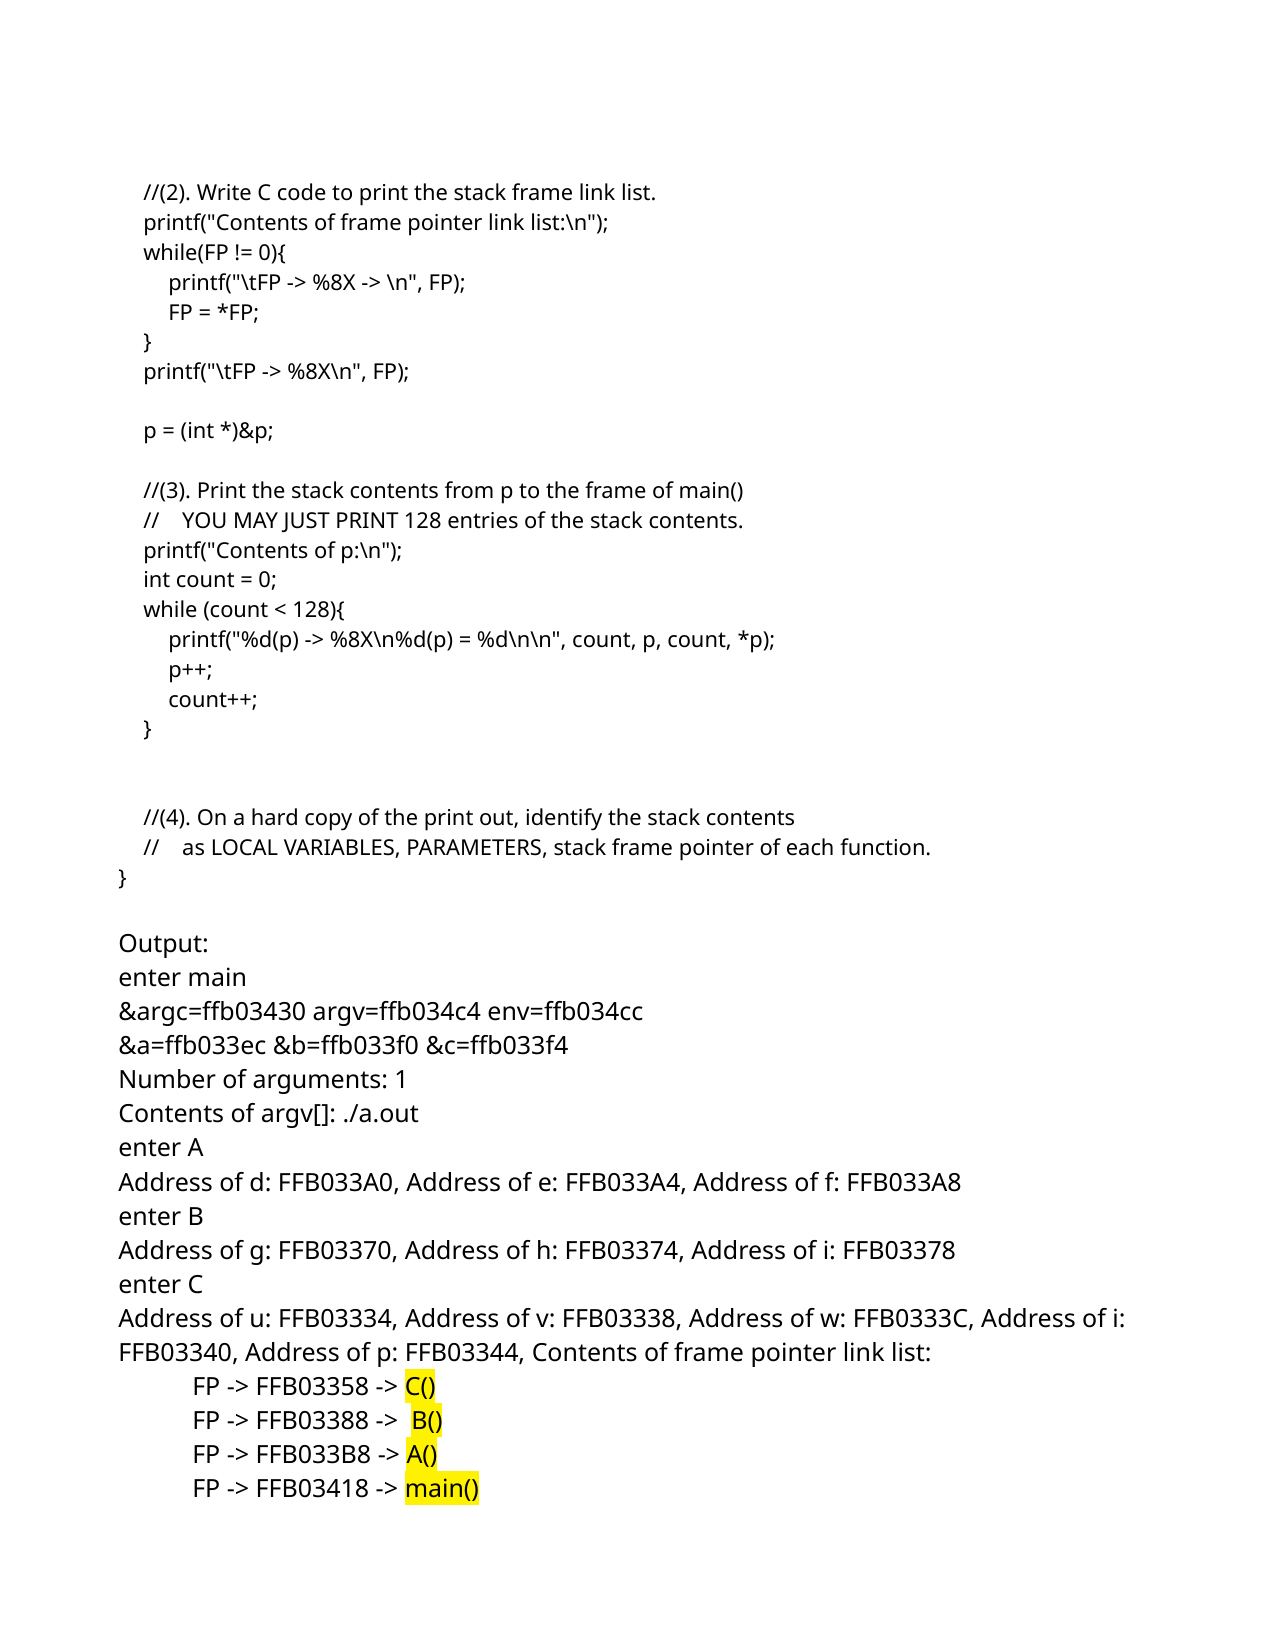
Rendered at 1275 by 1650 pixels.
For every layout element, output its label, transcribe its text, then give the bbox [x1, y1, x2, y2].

text printf("Contents of frame pointer link list:\n"); [118, 207, 1157, 237]
text &argc=ffb03430 argv=ffb034c4 env=ffb034cc [118, 994, 1157, 1028]
text Output: [118, 926, 1157, 960]
text printf("\tFP -> %8X -> \n", FP); [118, 267, 1157, 296]
text Address of d: FFB033A0, Address of e: FFB033A4, Address of f: FFB033A8 [118, 1164, 1157, 1198]
text while (count < 128){ [118, 594, 1157, 624]
text } [118, 862, 1157, 892]
text enter B [118, 1198, 1157, 1232]
text //(3). Print the stack contents from p to the frame of main() [118, 475, 1157, 505]
text FP -> FFB03418 -> main() [118, 1471, 1157, 1505]
text //(4). On a hard copy of the print out, identify the stack contents [118, 802, 1157, 832]
text FP -> FFB03388 -> B() [118, 1403, 1157, 1437]
text FP = *FP; [118, 296, 1157, 326]
text FP -> FFB03358 -> C() [118, 1368, 1157, 1403]
text Contents of argv[]: ./a.out [118, 1096, 1157, 1130]
text FP -> FFB033B8 -> A() [118, 1437, 1157, 1471]
text printf("\tFP -> %8X\n", FP); [118, 356, 1157, 386]
text int count = 0; [118, 564, 1157, 594]
text p = (int *)&p; [118, 416, 1157, 445]
text Address of g: FFB03370, Address of h: FFB03374, Address of i: FFB03378 [118, 1232, 1157, 1266]
text // YOU MAY JUST PRINT 128 entries of the stack contents. [118, 505, 1157, 534]
text Number of arguments: 1 [118, 1062, 1157, 1096]
text count++; [118, 683, 1157, 713]
text printf("Contents of p:\n"); [118, 534, 1157, 564]
text printf("%d(p) -> %8X\n%d(p) = %d\n\n", count, p, count, *p); [118, 624, 1157, 654]
text Address of u: FFB03334, Address of v: FFB03338, Address of w: FFB0333C, Address of i: FFB03340, Address of p: FFB03344, Contents of frame pointer link list: [118, 1300, 1157, 1368]
text } [118, 326, 1157, 356]
text p++; [118, 654, 1157, 683]
text enter main [118, 960, 1157, 994]
text enter C [118, 1266, 1157, 1300]
text while(FP != 0){ [118, 237, 1157, 267]
text //(2). Write C code to print the stack frame link list. [118, 177, 1157, 207]
text &a=ffb033ec &b=ffb033f0 &c=ffb033f4 [118, 1028, 1157, 1062]
text // as LOCAL VARIABLES, PARAMETERS, stack frame pointer of each function. [118, 832, 1157, 862]
text enter A [118, 1130, 1157, 1164]
text } [118, 713, 1157, 743]
